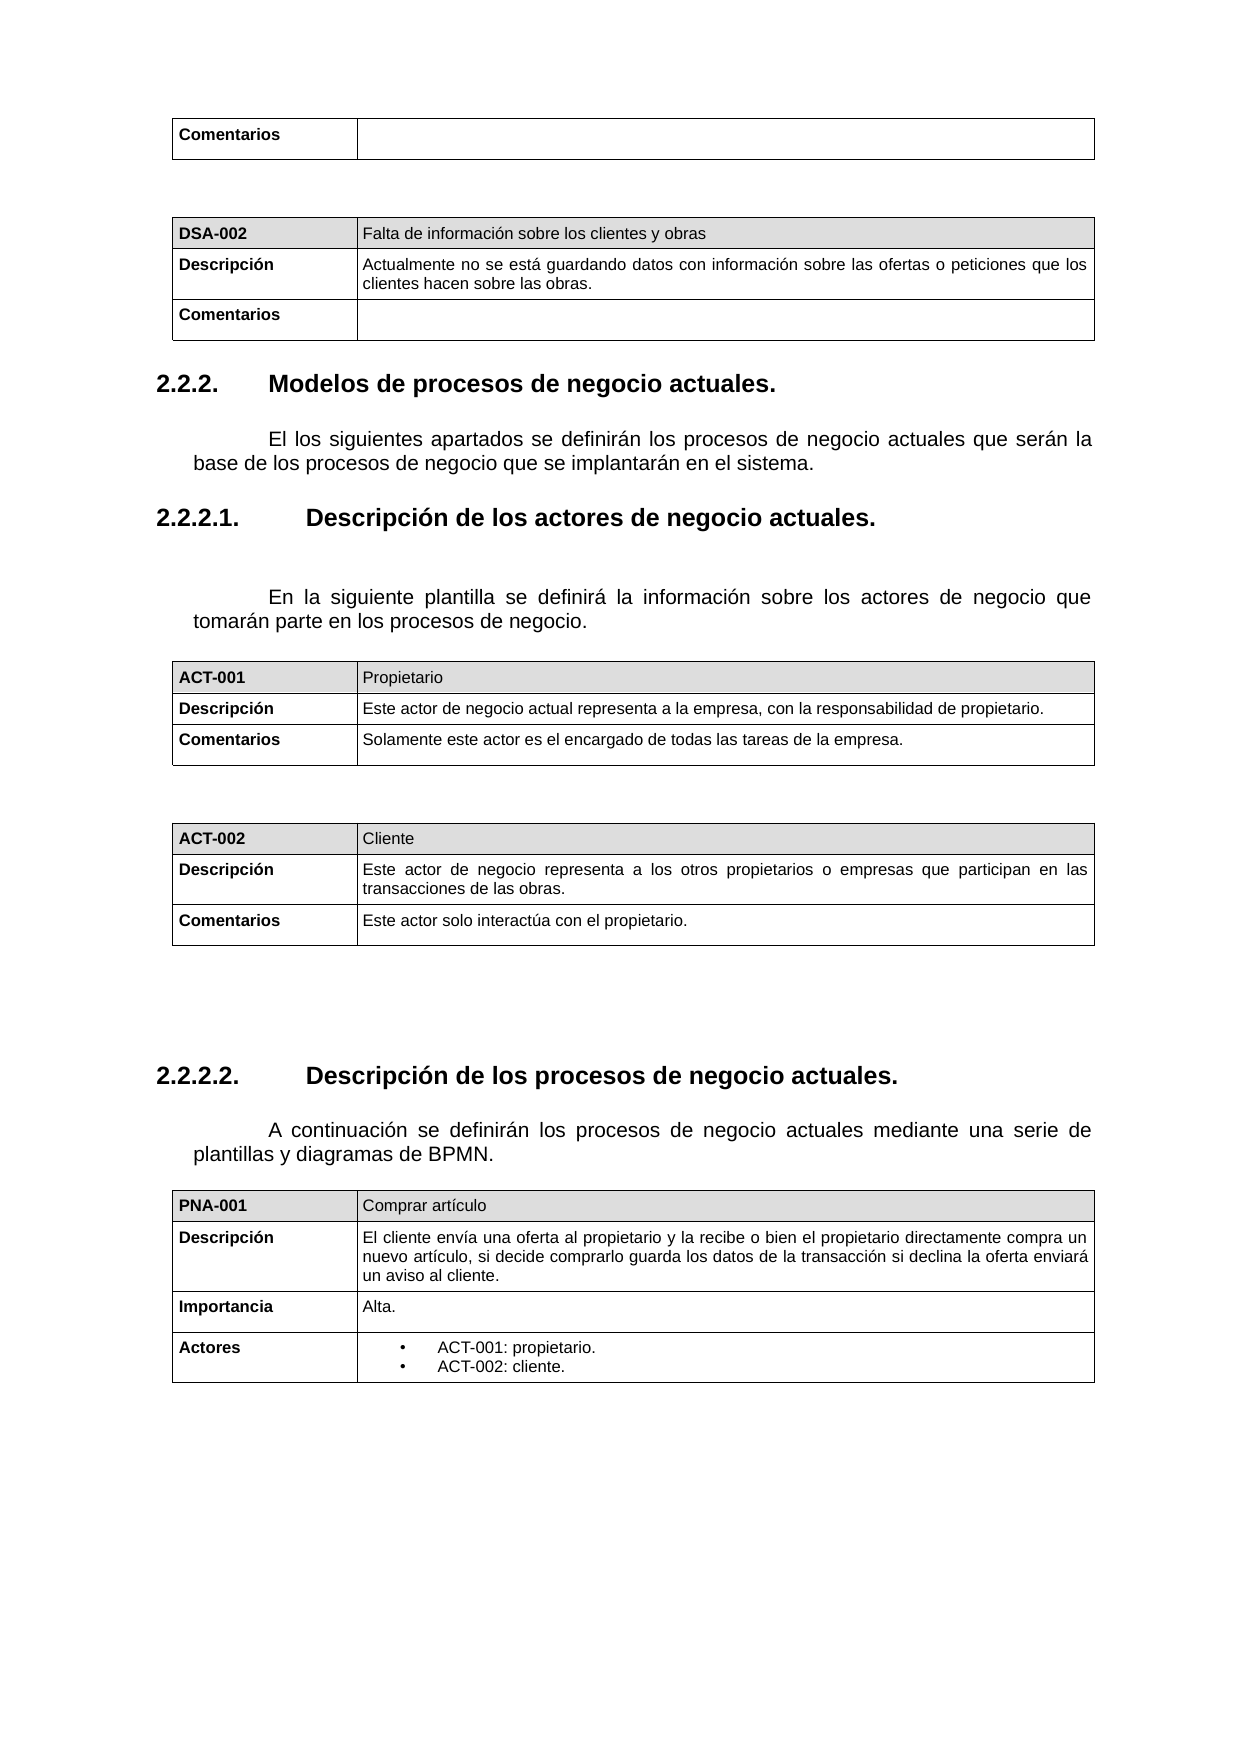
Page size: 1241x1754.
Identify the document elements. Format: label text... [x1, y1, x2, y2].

table_cell Comentarios [173, 300, 357, 340]
table_cell El cliente envía una oferta al propietario y la recibe o bien el propietario directamente compra un nuevo artículo, si decide comprarlo guarda los datos de la transacción si declina la oferta enviará un aviso al cliente. [358, 1222, 1094, 1291]
table_cell Comentarios [173, 119, 357, 159]
table_cell Importancia [173, 1292, 357, 1332]
table_cell Comentarios [173, 725, 357, 764]
table_cell [358, 119, 1094, 159]
table_header Cliente [358, 824, 1094, 854]
table_cell Alta. [358, 1292, 1094, 1332]
table_header DSA-002 [173, 218, 357, 248]
table_cell Actores [173, 1333, 357, 1382]
table_header ACT-002 [173, 824, 357, 854]
text En la siguiente plantilla se definirá la información sobre los actores de negocio que tomarán parte en los procesos de negocio. [193, 561, 1093, 632]
table_cell Este actor de negocio representa a los otros propietarios o empresas que participan en las transacciones de las obras. [358, 855, 1094, 904]
table_header PNA-001 [173, 1191, 357, 1221]
table_cell Este actor solo interactúa con el propietario. [358, 905, 1094, 945]
table_header Falta de información sobre los clientes y obras [358, 218, 1094, 248]
table_header ACT-001 [173, 662, 357, 692]
table_header Comprar artículo [358, 1191, 1094, 1221]
list Descripción de los actores de negocio actuales. [156, 503, 1093, 532]
table_header Propietario [358, 662, 1094, 692]
table_cell Comentarios [173, 905, 357, 945]
table_cell [358, 300, 1094, 340]
table_cell ACT-001: propietario. ACT-002: cliente. [358, 1333, 1094, 1382]
table_cell Descripción [173, 694, 357, 723]
table_cell Descripción [173, 855, 357, 904]
text El los siguientes apartados se definirán los procesos de negocio actuales que serán la base de los procesos de negocio que se implantarán en el sistema. [193, 426, 1093, 474]
list Modelos de procesos de negocio actuales. [156, 369, 1093, 398]
list Descripción de los procesos de negocio actuales. [156, 1061, 1093, 1089]
table_cell Descripción [173, 249, 357, 299]
table_cell Descripción [173, 1222, 357, 1291]
table_cell Solamente este actor es el encargado de todas las tareas de la empresa. [358, 725, 1094, 764]
table_cell Actualmente no se está guardando datos con información sobre las ofertas o peticiones que los clientes hacen sobre las obras. [358, 249, 1094, 299]
table_cell Este actor de negocio actual representa a la empresa, con la responsabilidad de propietario. [358, 694, 1094, 723]
text A continuación se definirán los procesos de negocio actuales mediante una serie de plantillas y diagramas de BPMN. [193, 1118, 1093, 1166]
